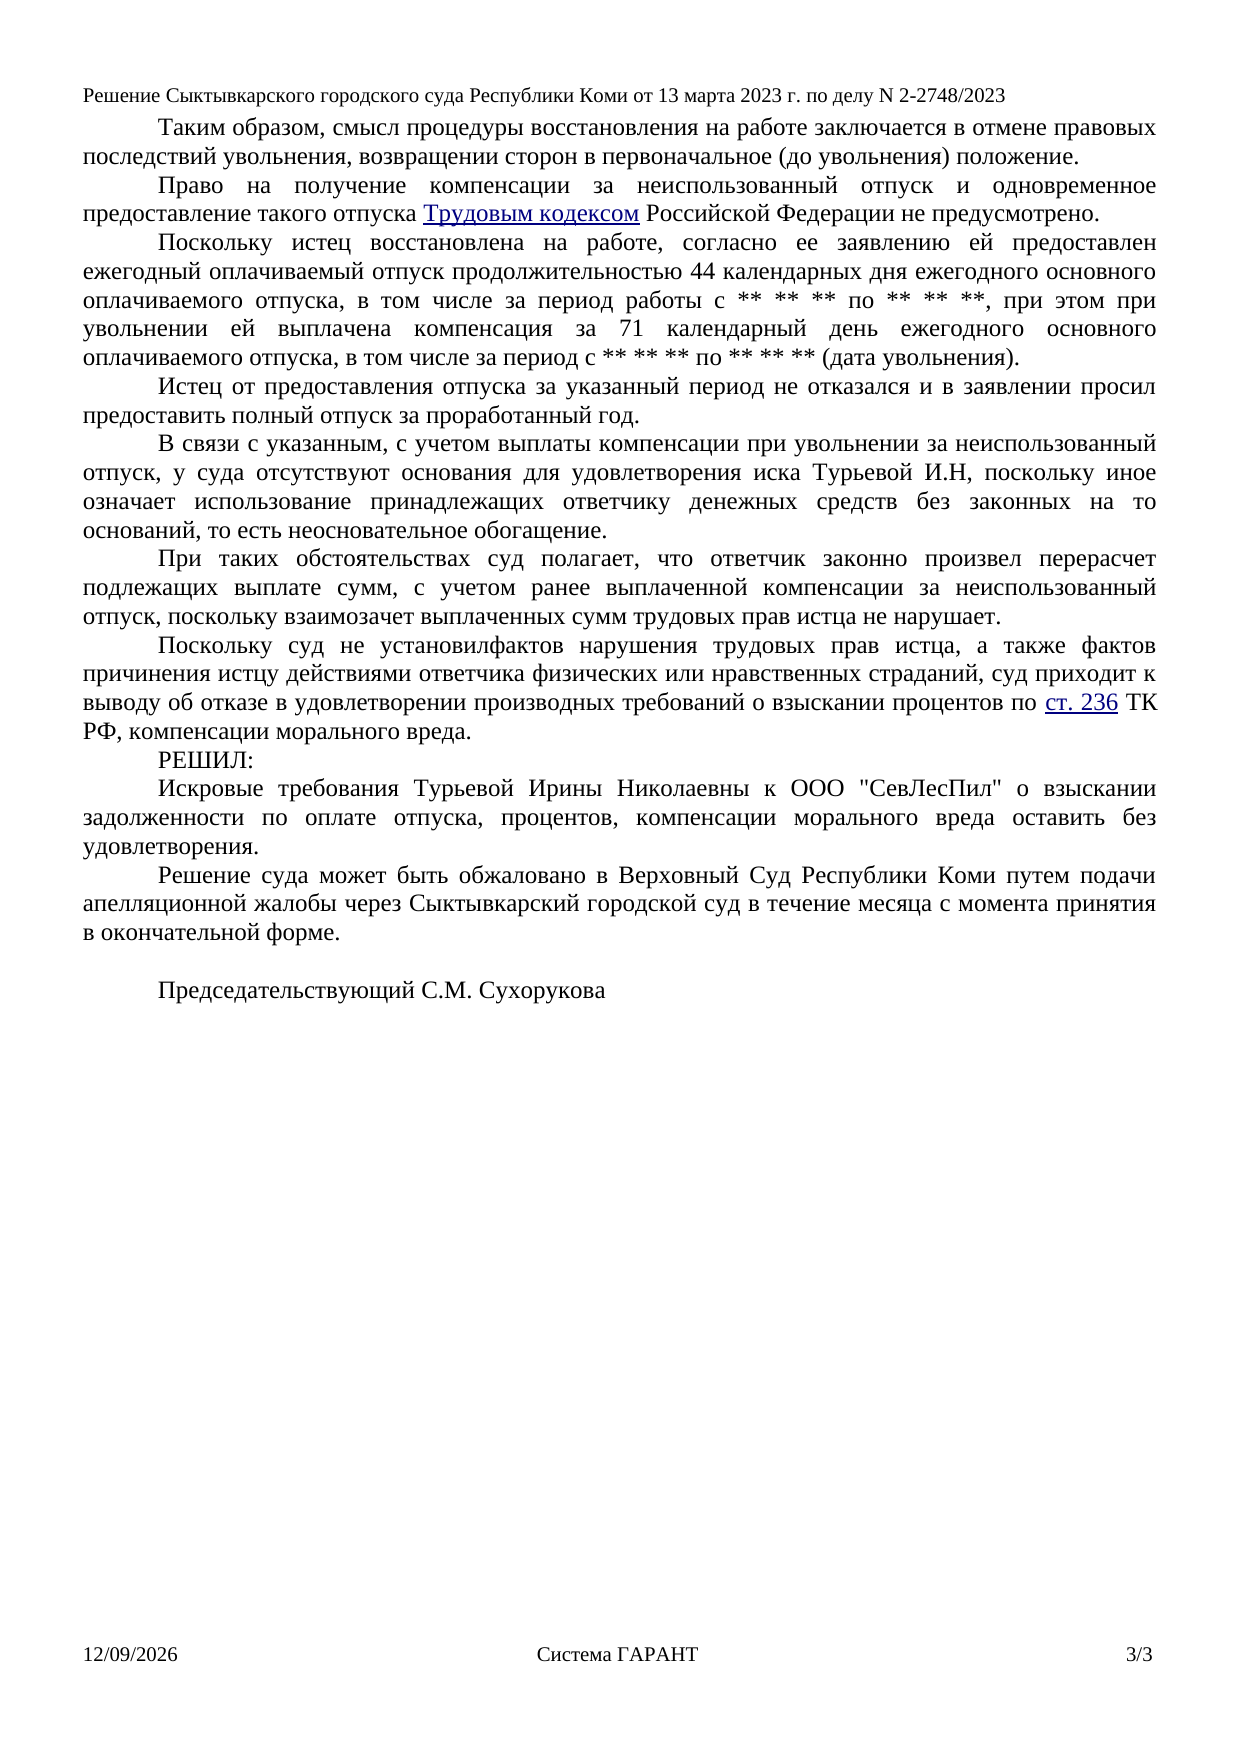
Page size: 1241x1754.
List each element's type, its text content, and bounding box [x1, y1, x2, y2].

text Председательствующий С.М. Сухорукова [83, 975, 1157, 1003]
text Решение суда может быть обжаловано в Верховный Суд Республики Коми путем подачи апелляционной жалобы через Сыктывкарский городской суд в течение месяца с момента принятия в окончательной форме. [83, 860, 1157, 946]
text Поскольку суд не установилфактов нарушения трудовых прав истца, а также фактов причинения истцу действиями ответчика физических или нравственных страданий, суд приходит к выводу об отказе в удовлетворении производных требований о взыскании процентов по ст. 236 ТК РФ, компенсации морального вреда. [83, 630, 1157, 745]
text В связи с указанным, с учетом выплаты компенсации при увольнении за неиспользованный отпуск, у суда отсутствуют основания для удовлетворения иска Турьевой И.Н, поскольку иное означает использование принадлежащих ответчику денежных средств без законных на то оснований, то есть неосновательное обогащение. [83, 428, 1157, 543]
text Таким образом, смысл процедуры восстановления на работе заключается в отмене правовых последствий увольнения, возвращении сторон в первоначальное (до увольнения) положение. [83, 112, 1157, 170]
text Поскольку истец восстановлена на работе, согласно ее заявлению ей предоставлен ежегодный оплачиваемый отпуск продолжительностью 44 календарных дня ежегодного основного оплачиваемого отпуска, в том числе за период работы с ** ** ** по ** ** **, при этом при увольнении ей выплачена компенсация за 71 календарный день ежегодного основного оплачиваемого отпуска, в том числе за период с ** ** ** по ** ** ** (дата увольнения). [83, 227, 1157, 371]
text При таких обстоятельствах суд полагает, что ответчик законно произвел перерасчет подлежащих выплате сумм, с учетом ранее выплаченной компенсации за неиспользованный отпуск, поскольку взаимозачет выплаченных сумм трудовых прав истца не нарушает. [83, 543, 1157, 630]
text Искровые требования Турьевой Ирины Николаевны к ООО "СевЛесПил" о взыскании задолженности по оплате отпуска, процентов, компенсации морального вреда оставить без удовлетворения. [83, 773, 1157, 860]
text Истец от предоставления отпуска за указанный период не отказался и в заявлении просил предоставить полный отпуск за проработанный год. [83, 371, 1157, 428]
text РЕШИЛ: [83, 745, 1157, 773]
text Право на получение компенсации за неиспользованный отпуск и одновременное предоставление такого отпуска Трудовым кодексом Российской Федерации не предусмотрено. [83, 170, 1157, 227]
